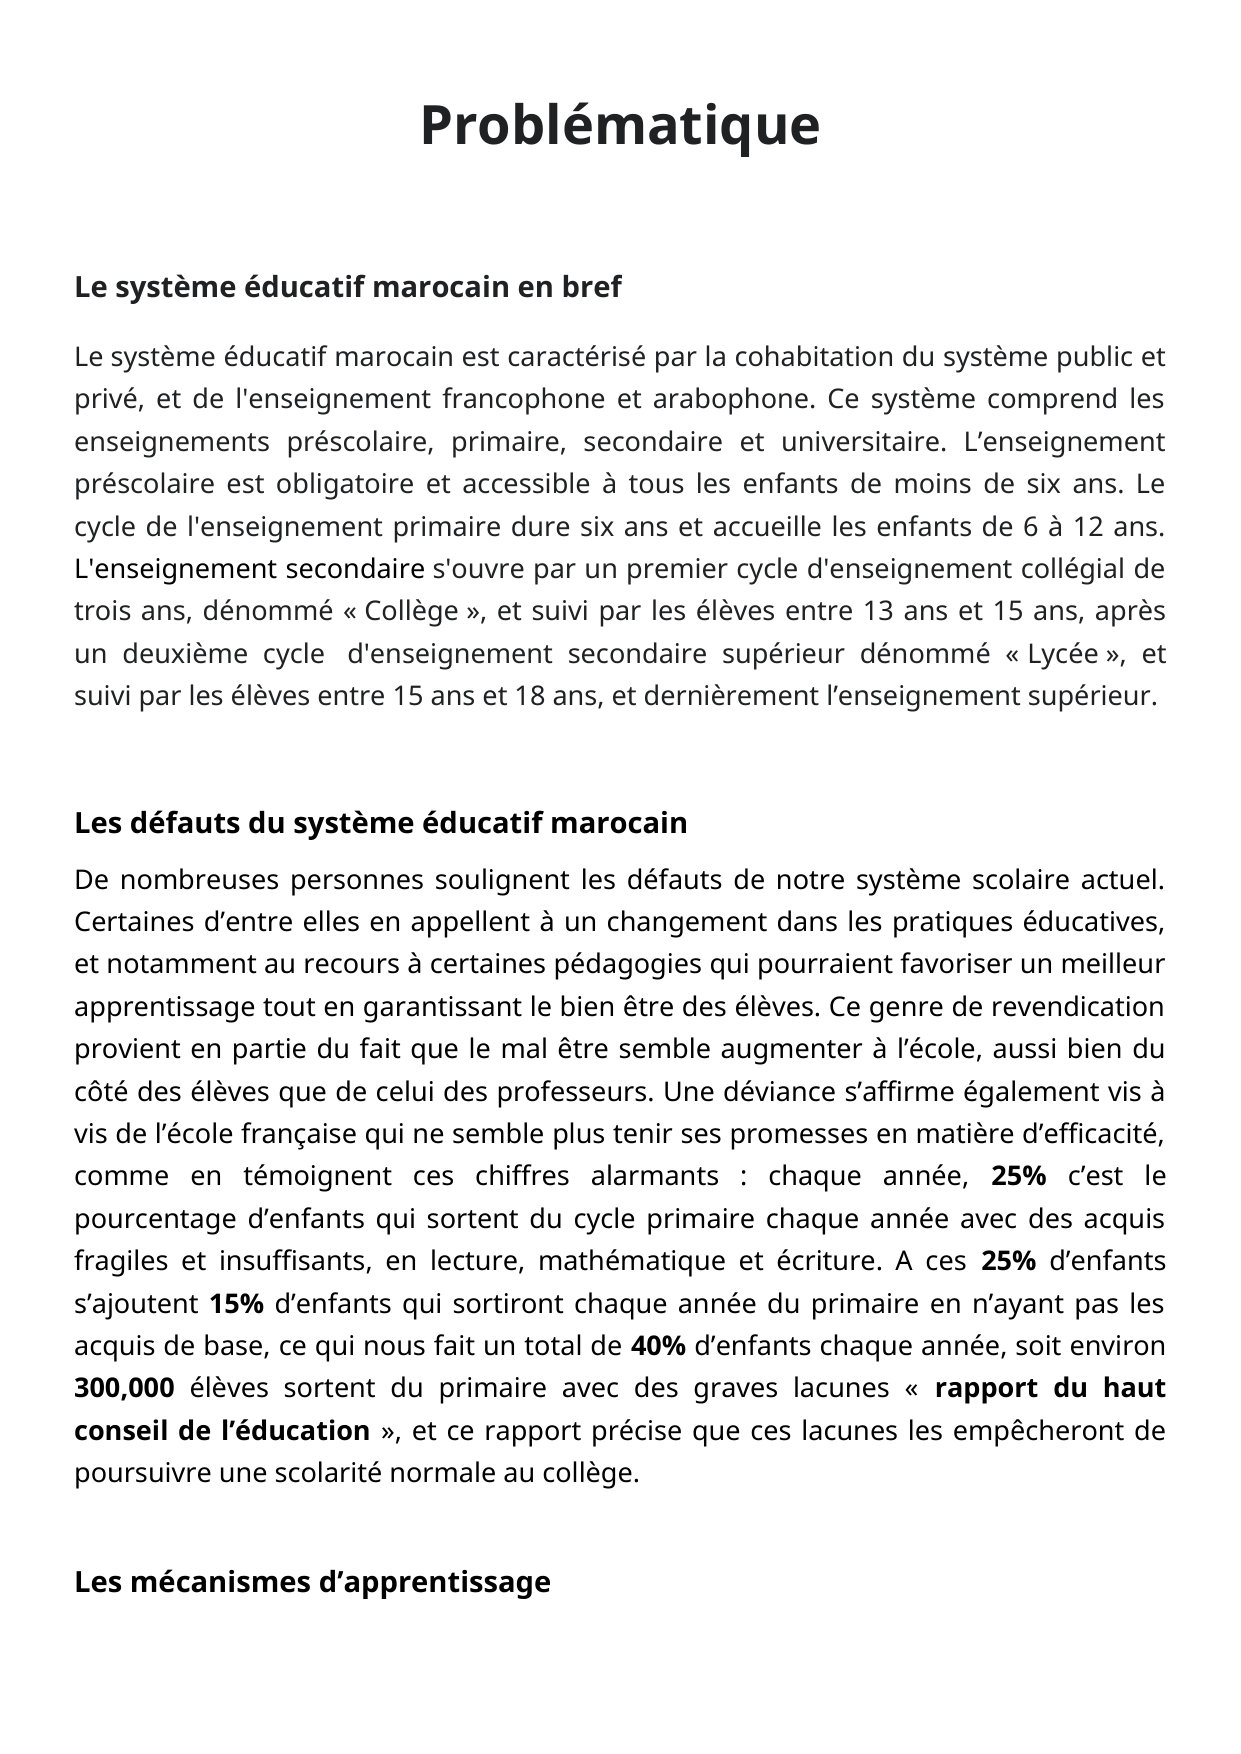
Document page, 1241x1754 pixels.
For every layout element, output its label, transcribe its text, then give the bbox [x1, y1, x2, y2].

text Problématique [74, 86, 1167, 160]
text Le système éducatif marocain est caractérisé par la cohabitation du système public et privé, et de l'enseignement francophone et arabophone. Ce système comprend les enseignements préscolaire, primaire, secondaire et universitaire. L’enseignement préscolaire est obligatoire et accessible à tous les enfants de moins de six ans. Le cycle de l'enseignement primaire dure six ans et accueille les enfants de 6 à 12 ans. L'enseignement secondaire s'ouvre par un premier cycle d'enseignement collégial de trois ans, dénommé « Collège », et suivi par les élèves entre 13 ans et 15 ans, après un deuxième cycle d'enseignement secondaire supérieur dénommé « Lycée », et suivi par les élèves entre 15 ans et 18 ans, et dernièrement l’enseignement supérieur. [74, 337, 1167, 713]
text De nombreuses personnes soulignent les défauts de notre système scolaire actuel. Certaines d’entre elles en appellent à un changement dans les pratiques éducatives, et notamment au recours à certaines pédagogies qui pourraient favoriser un meilleur apprentissage tout en garantissant le bien être des élèves. Ce genre de revendication provient en partie du fait que le mal être semble augmenter à l’école, aussi bien du côté des élèves que de celui des professeurs. Une déviance s’affirme également vis à vis de l’école française qui ne semble plus tenir ses promesses en matière d’efficacité, comme en témoignent ces chiffres alarmants : chaque année, 25% c’est le pourcentage d’enfants qui sortent du cycle primaire chaque année avec des acquis fragiles et insuffisants, en lecture, mathématique et écriture. A ces 25% d’enfants s’ajoutent 15% d’enfants qui sortiront chaque année du primaire en n’ayant pas les acquis de base, ce qui nous fait un total de 40% d’enfants chaque année, soit environ 300,000 élèves sortent du primaire avec des graves lacunes « rapport du haut conseil de l’éducation », et ce rapport précise que ces lacunes les empêcheront de poursuivre une scolarité normale au collège. [74, 860, 1167, 1491]
text Le système éducatif marocain en bref [74, 267, 1167, 306]
text Les mécanismes d’apprentissage [74, 1562, 1167, 1601]
text Les défauts du système éducatif marocain [74, 802, 1167, 842]
